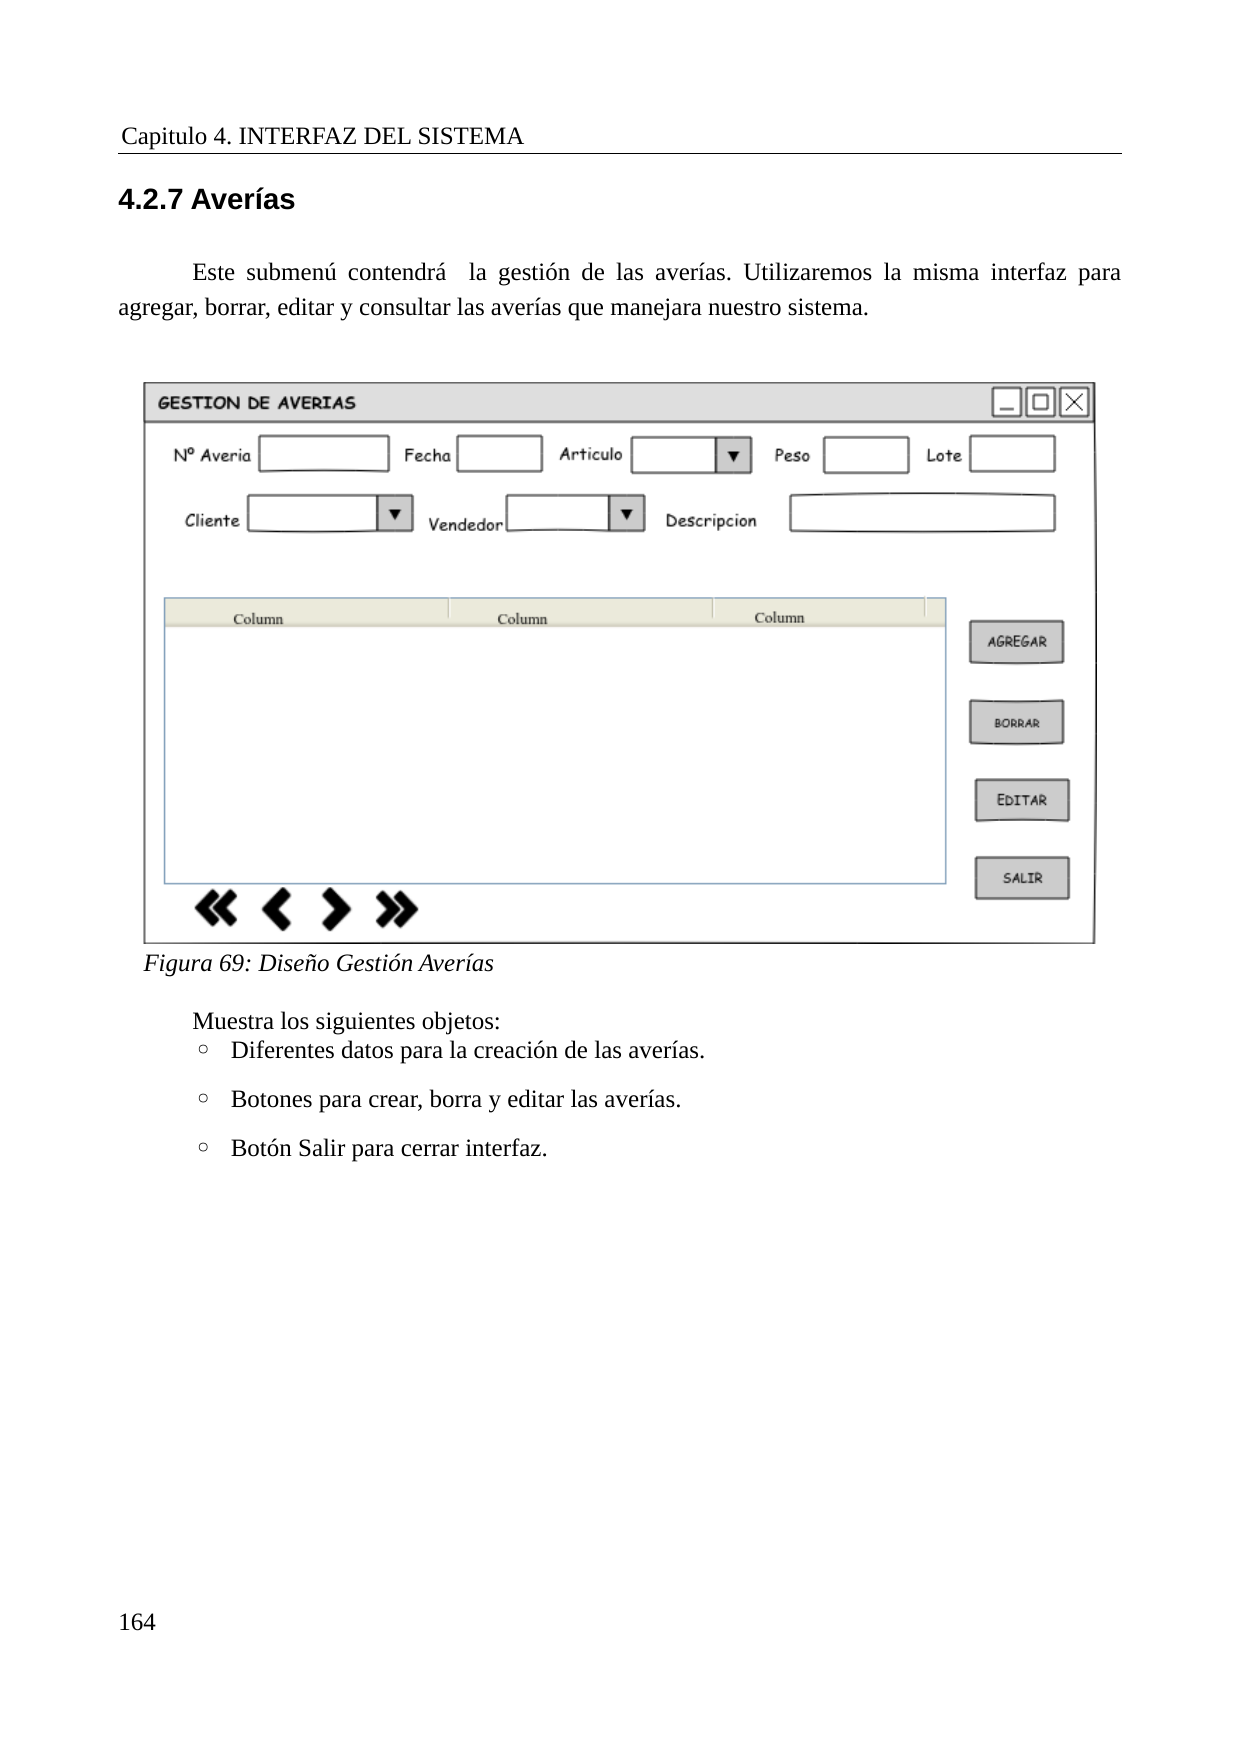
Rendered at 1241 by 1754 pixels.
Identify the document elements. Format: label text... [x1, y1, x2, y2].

picture [143, 382, 1097, 944]
text Muestra los siguientes objetos: [118, 1006, 1122, 1035]
text Figura 69: Diseño Gestión Averías [143, 944, 1097, 977]
subtitle 4.2.7 Averías [118, 182, 1122, 216]
text Este submenú contendrá la gestión de las averías. Utilizaremos la misma interfaz para agregar, borrar, editar y consultar las averías que manejara nuestro sistema. [118, 257, 1122, 321]
list Diferentes datos para la creación de las averías. [193, 1035, 1122, 1063]
list Botones para crear, borra y editar las averías. [193, 1084, 1122, 1113]
list Botón Salir para cerrar interfaz. [193, 1133, 1122, 1162]
